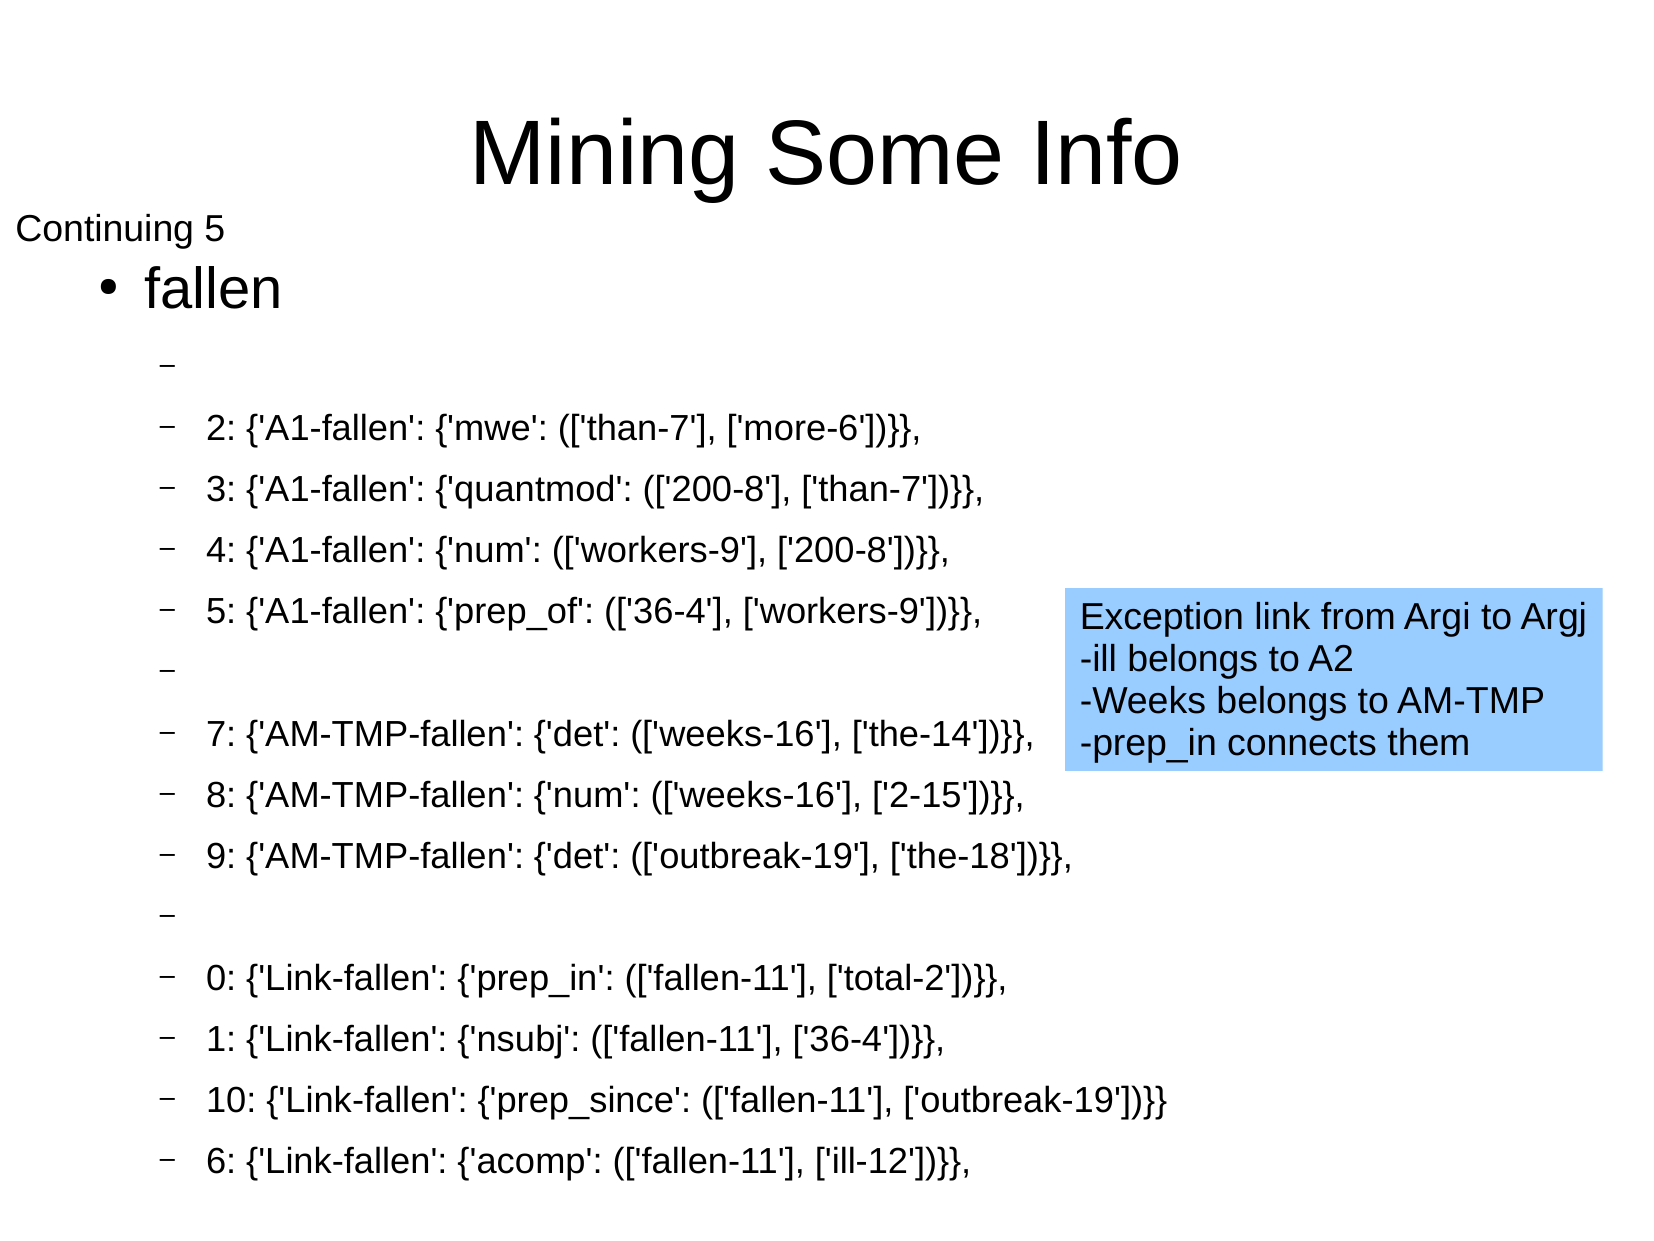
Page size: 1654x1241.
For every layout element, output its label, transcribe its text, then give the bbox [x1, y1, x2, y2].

text_box Continuing 5 [0, 199, 241, 257]
title Mining Some Info [82, 49, 1571, 257]
text_box Exception link from Argi to Argj -ill belongs to A2 -Weeks belongs to AM-TMP -prep_in connects them [1065, 588, 1603, 771]
list fallen 2: {'A1-fallen': {'mwe': (['than-7'], ['more-6'])}}, 3: {'A1-fallen': {'quantmod': (['200-8'], ['than-7'])}}, 4: {'A1-fallen': {'num': (['workers-9'], ['200-8'])}}, 5: {'A1-fallen': {'prep_of': (['36-4'], ['workers-9'])}}, 7: {'AM-TMP-fallen': {'det': (['weeks-16'], ['the-14'])}}, 8: {'AM-TMP-fallen': {'num': (['weeks-16'], ['2-15'])}}, 9: {'AM-TMP-fallen': {'det': (['outbreak-19'], ['the-18'])}}, 0: {'Link-fallen': {'prep_in': (['fallen-11'], ['total-2'])}}, 1: {'Link-fallen': {'nsubj': (['fallen-11'], ['36-4'])}}, 10: {'Link-fallen': {'prep_since': (['fallen-11'], ['outbreak-19'])}} 6: {'Link-fallen': {'acomp': (['fallen-11'], ['ill-12'])}}, [82, 256, 1538, 1186]
